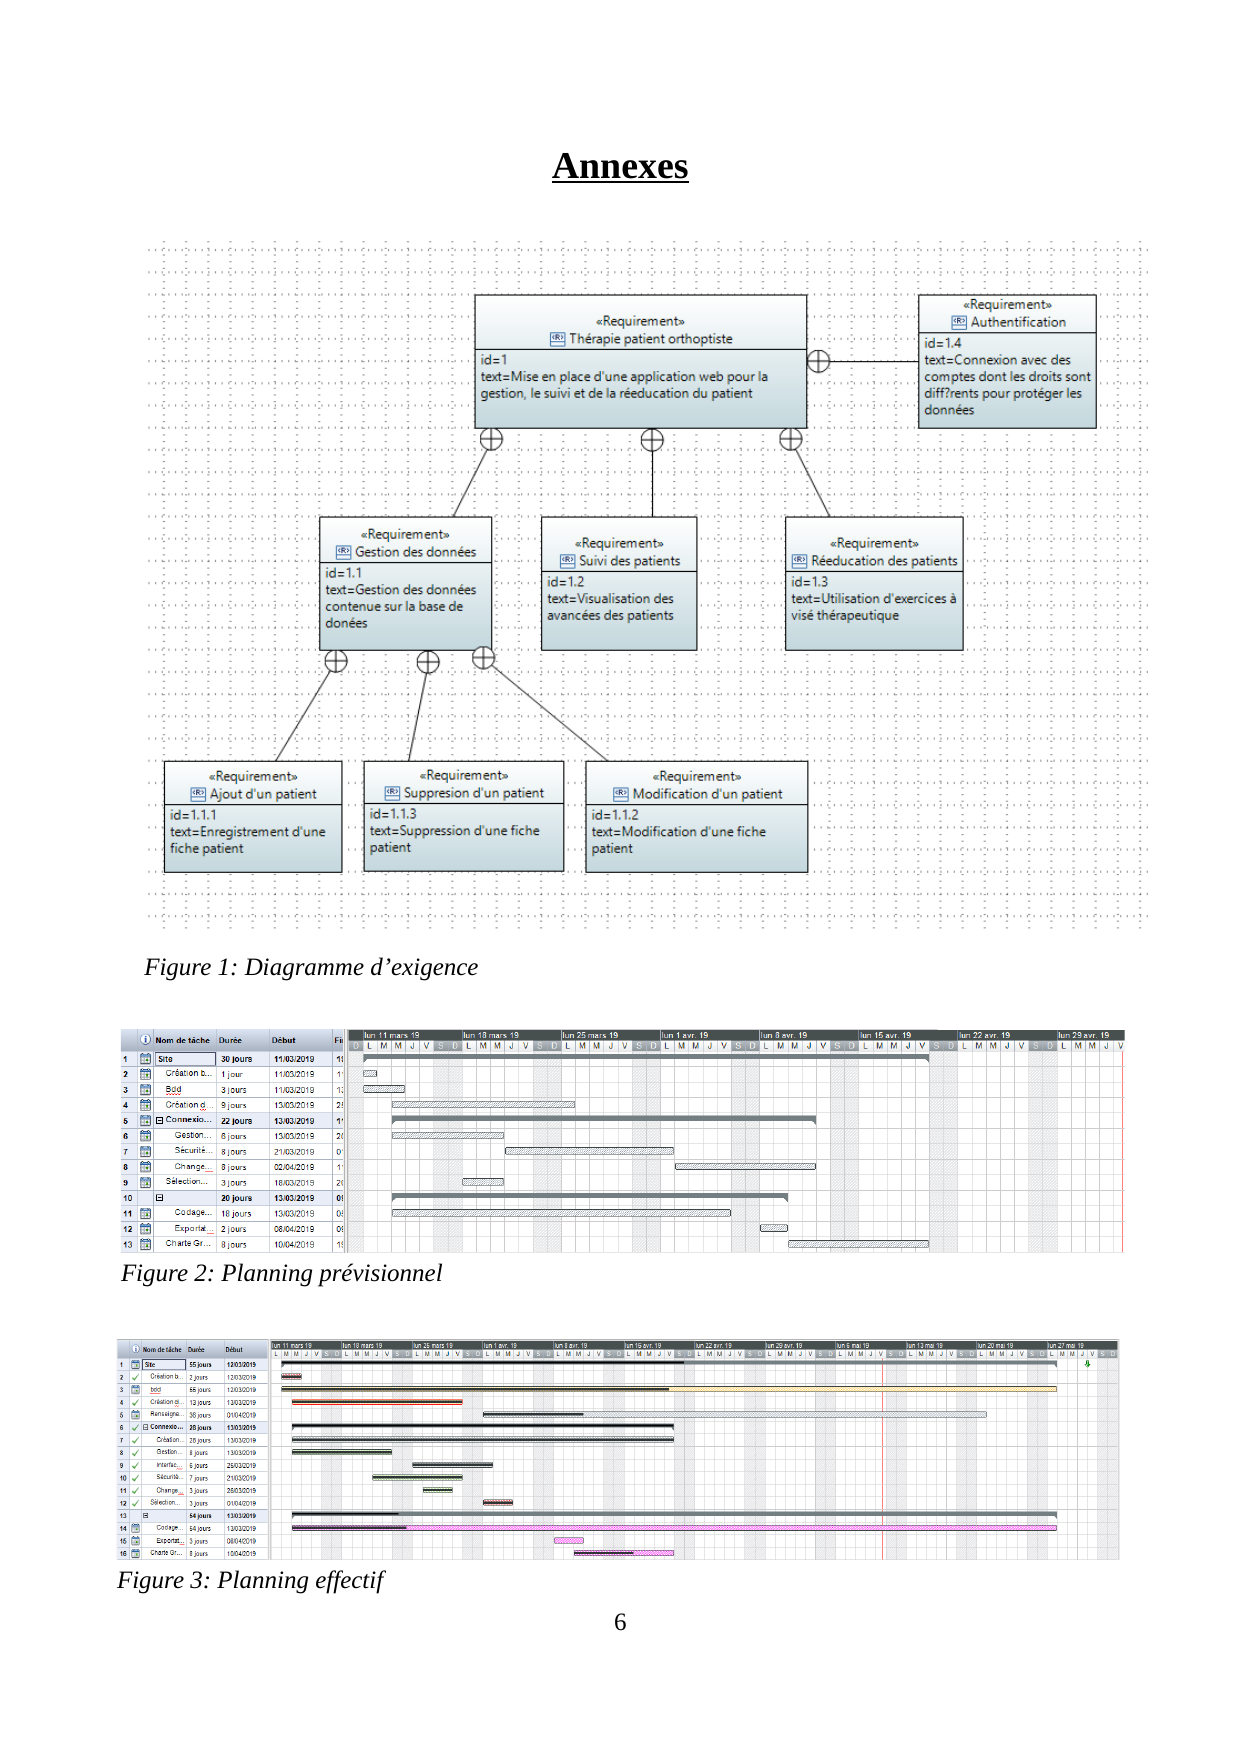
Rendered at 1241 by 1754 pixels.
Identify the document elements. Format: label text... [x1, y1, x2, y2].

subtitle Annexes [118, 143, 1122, 187]
picture [144, 240, 1149, 934]
text Figure 1: Diagramme d’exigence [144, 934, 1148, 980]
subtitle [144, 227, 1148, 240]
text Figure 3: Planning effectif [117, 1560, 1149, 1594]
text Figure 2: Planning prévisionnel [121, 1253, 1136, 1287]
picture [120, 1029, 1125, 1253]
picture [116, 1339, 1121, 1560]
